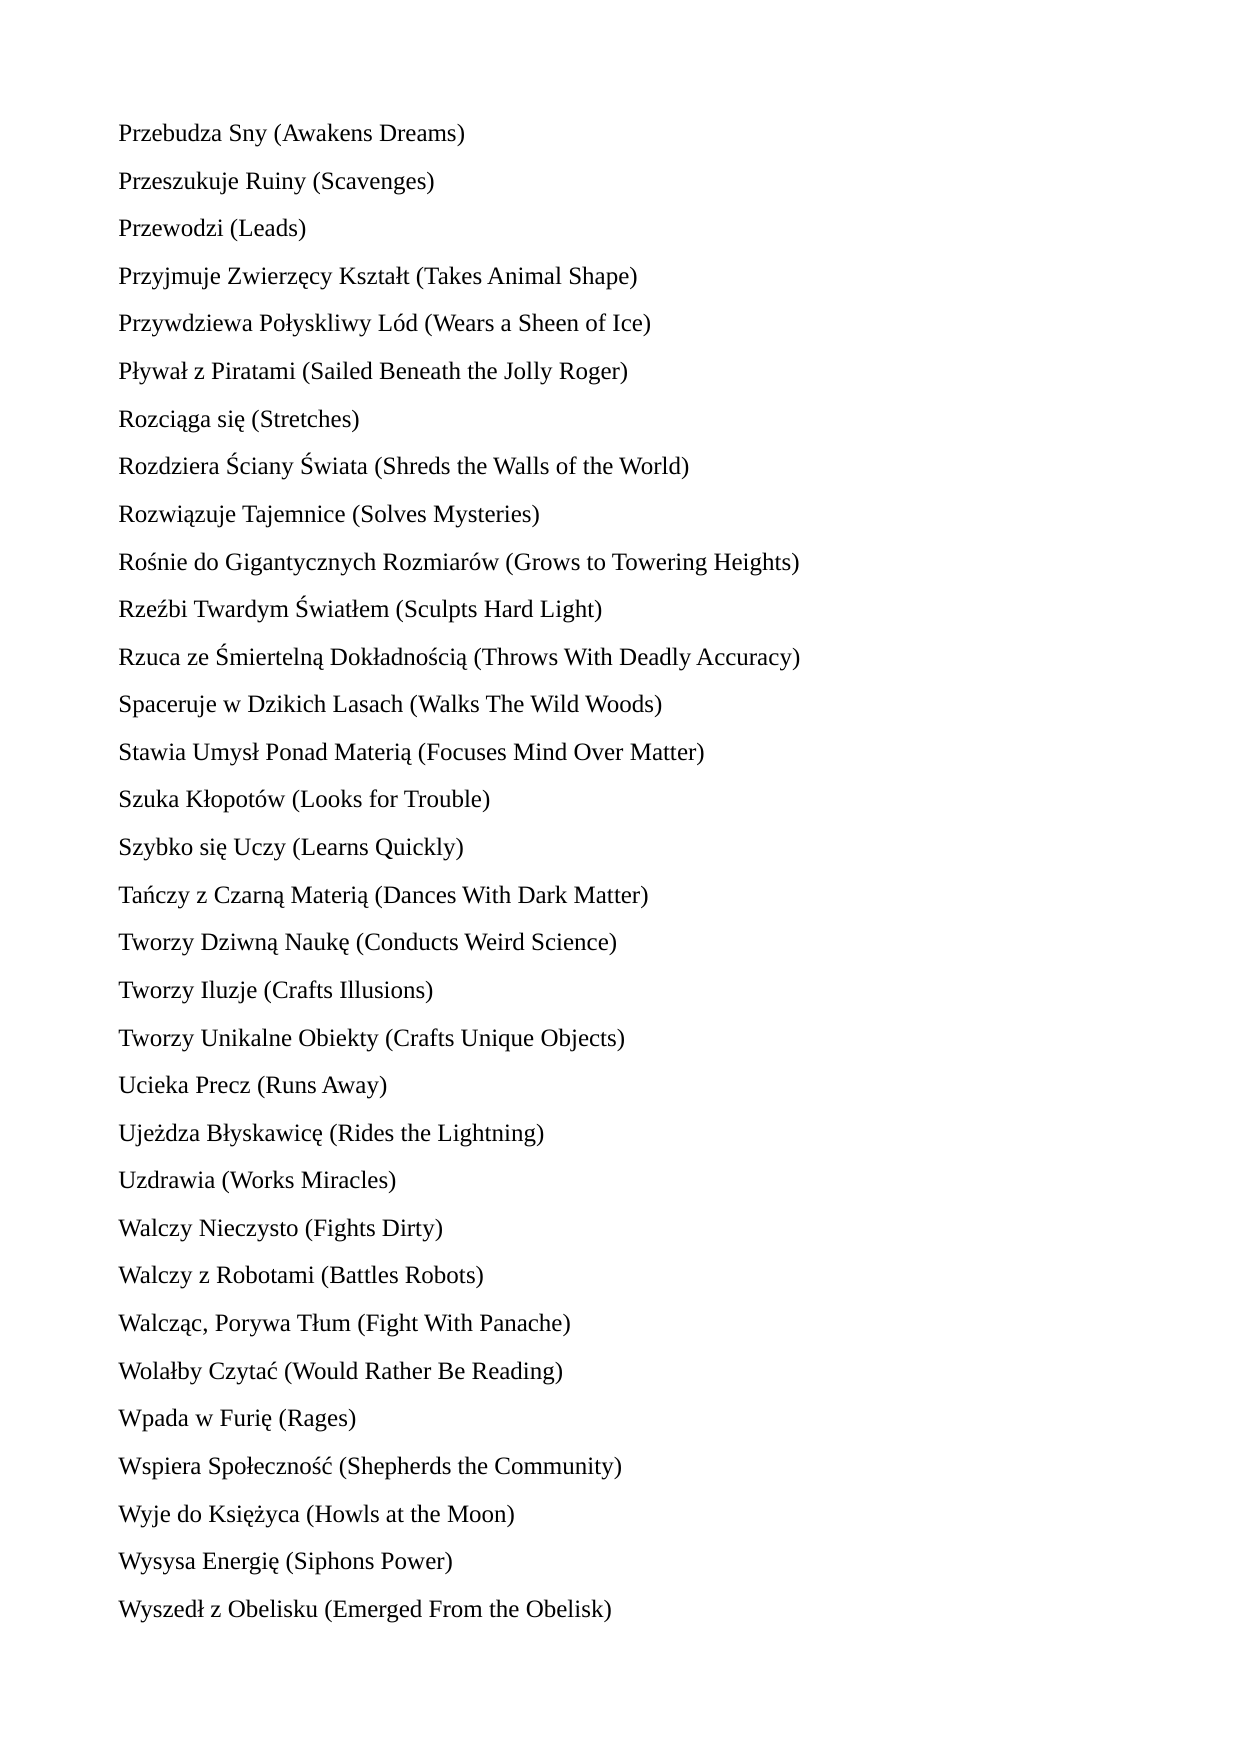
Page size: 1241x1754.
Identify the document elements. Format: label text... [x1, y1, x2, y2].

text Spaceruje w Dzikich Lasach (Walks The Wild Woods) [118, 689, 1122, 718]
text Stawia Umysł Ponad Materią (Focuses Mind Over Matter) [118, 737, 1122, 766]
text Wyje do Księżyca (Howls at the Moon) [118, 1499, 1122, 1527]
text Pływał z Piratami (Sailed Beneath the Jolly Roger) [118, 356, 1122, 385]
text Przebudza Sny (Awakens Dreams) [118, 118, 1122, 147]
text Przeszukuje Ruiny (Scavenges) [118, 166, 1122, 194]
text Szuka Kłopotów (Looks for Trouble) [118, 784, 1122, 813]
text Przywdziewa Połyskliwy Lód (Wears a Sheen of Ice) [118, 308, 1122, 337]
text Rośnie do Gigantycznych Rozmiarów (Grows to Towering Heights) [118, 547, 1122, 575]
text Walczy Nieczysto (Fights Dirty) [118, 1213, 1122, 1242]
text Tworzy Dziwną Naukę (Conducts Weird Science) [118, 927, 1122, 956]
text Przyjmuje Zwierzęcy Kształt (Takes Animal Shape) [118, 261, 1122, 290]
text Przewodzi (Leads) [118, 213, 1122, 242]
text Wpada w Furię (Rages) [118, 1403, 1122, 1432]
text Rozwiązuje Tajemnice (Solves Mysteries) [118, 499, 1122, 528]
text Rozciąga się (Stretches) [118, 404, 1122, 432]
text Ucieka Precz (Runs Away) [118, 1070, 1122, 1099]
text Uzdrawia (Works Miracles) [118, 1165, 1122, 1194]
text Szybko się Uczy (Learns Quickly) [118, 832, 1122, 861]
text Ujeżdza Błyskawicę (Rides the Lightning) [118, 1118, 1122, 1147]
text Wysysa Energię (Siphons Power) [118, 1546, 1122, 1575]
text Walczy z Robotami (Battles Robots) [118, 1261, 1122, 1289]
text Rzuca ze Śmiertelną Dokładnością (Throws With Deadly Accuracy) [118, 642, 1122, 671]
text Tworzy Iluzje (Crafts Illusions) [118, 975, 1122, 1004]
text Tworzy Unikalne Obiekty (Crafts Unique Objects) [118, 1023, 1122, 1051]
text Wspiera Społeczność (Shepherds the Community) [118, 1451, 1122, 1480]
text Walcząc, Porywa Tłum (Fight With Panache) [118, 1308, 1122, 1337]
text Rozdziera Ściany Świata (Shreds the Walls of the World) [118, 451, 1122, 480]
text Tańczy z Czarną Materią (Dances With Dark Matter) [118, 880, 1122, 908]
text Rzeźbi Twardym Światłem (Sculpts Hard Light) [118, 594, 1122, 623]
text Wolałby Czytać (Would Rather Be Reading) [118, 1356, 1122, 1384]
text Wyszedł z Obelisku (Emerged From the Obelisk) [118, 1594, 1122, 1623]
